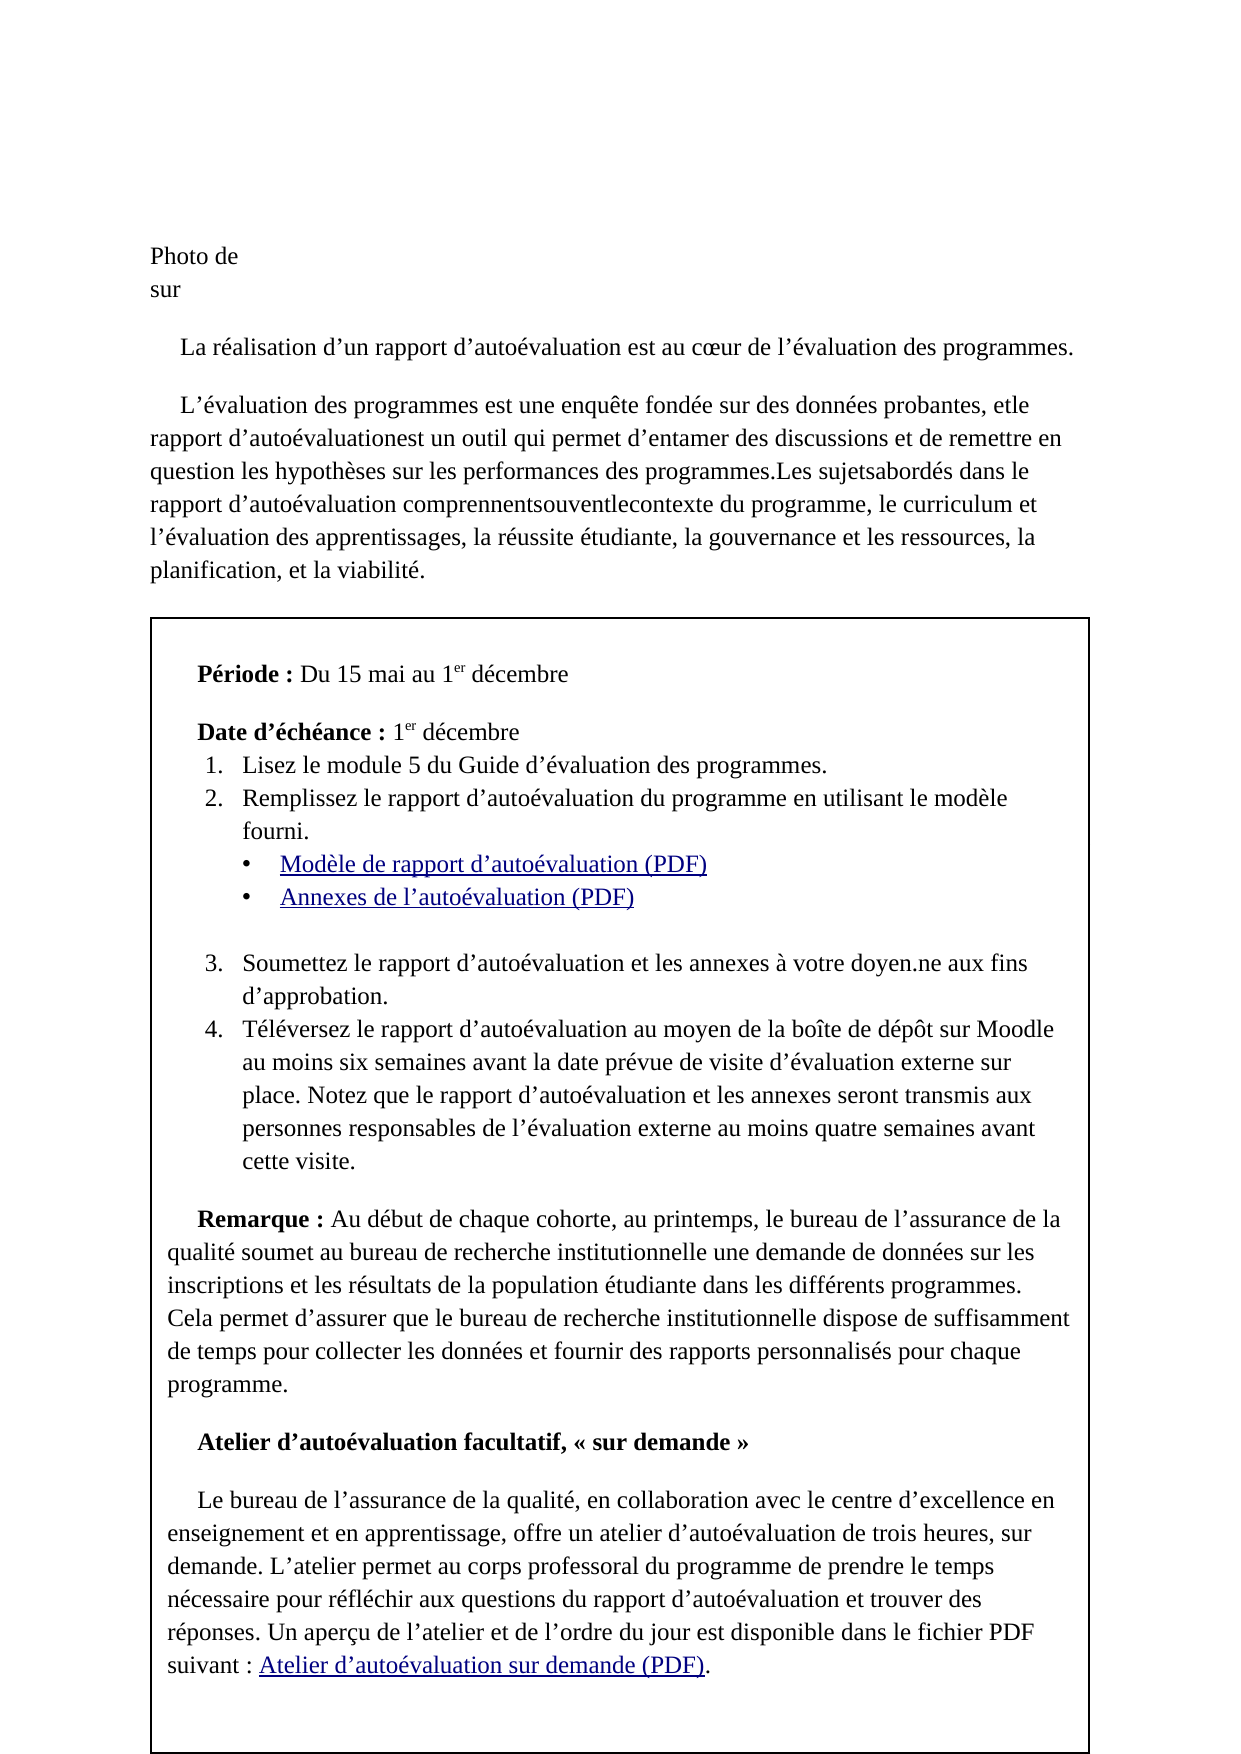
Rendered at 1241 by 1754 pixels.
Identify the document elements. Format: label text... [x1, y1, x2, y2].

list Téléversez le rapport d’autoévaluation au moyen de la boîte de dépôt sur Moodle au moins six semaines avant la date prévue de visite d’évaluation externe sur place. Notez que le rapport d’autoévaluation et les annexes seront transmis aux personnes responsables de l’évaluation externe au moins quatre semaines avant cette visite. [204, 1014, 1073, 1175]
text Période : Du 15 mai au 1er décembre [167, 659, 1073, 688]
list Soumettez le rapport d’autoévaluation et les annexes à votre doyen.ne aux fins d’approbation. [204, 948, 1073, 1010]
text Photo de [150, 241, 1090, 270]
text Le bureau de l’assurance de la qualité, en collaboration avec le centre d’excellence en enseignement et en apprentissage, offre un atelier d’autoévaluation de trois heures, sur demande. L’atelier permet au corps professoral du programme de prendre le temps nécessaire pour réfléchir aux questions du rapport d’autoévaluation et trouver des réponses. Un aperçu de l’atelier et de l’ordre du jour est disponible dans le fichier PDF suivant : Atelier d’autoévaluation sur demande (PDF). [167, 1485, 1073, 1679]
list Annexes de l’autoévaluation (PDF) [242, 882, 1073, 911]
list Modèle de rapport d’autoévaluation (PDF) [242, 849, 1073, 878]
text Atelier d’autoévaluation facultatif, « sur demande » [167, 1427, 1073, 1456]
text Date d’échéance : 1er décembre [167, 717, 1073, 746]
text Remarque : Au début de chaque cohorte, au printemps, le bureau de l’assurance de la qualité soumet au bureau de recherche institutionnelle une demande de données sur les inscriptions et les résultats de la population étudiante dans les différents programmes. Cela permet d’assurer que le bureau de recherche institutionnelle dispose de suffisamment de temps pour collecter les données et fournir des rapports personnalisés pour chaque programme. [167, 1204, 1073, 1398]
text La réalisation d’un rapport d’autoévaluation est au cœur de l’évaluation des programmes. [150, 332, 1090, 361]
text sur [150, 274, 1090, 303]
list Remplissez le rapport d’autoévaluation du programme en utilisant le modèle fourni. [204, 783, 1073, 845]
text L’évaluation des programmes est une enquête fondée sur des données probantes, etle rapport d’autoévaluationest un outil qui permet d’entamer des discussions et de remettre en question les hypothèses sur les performances des programmes.Les sujetsabordés dans le rapport d’autoévaluation comprennentsouventlecontexte du programme, le curriculum et l’évaluation des apprentissages, la réussite étudiante, la gouvernance et les ressources, la planification, et la viabilité. [150, 390, 1090, 584]
list Lisez le module 5 du Guide d’évaluation des programmes. [204, 750, 1073, 779]
